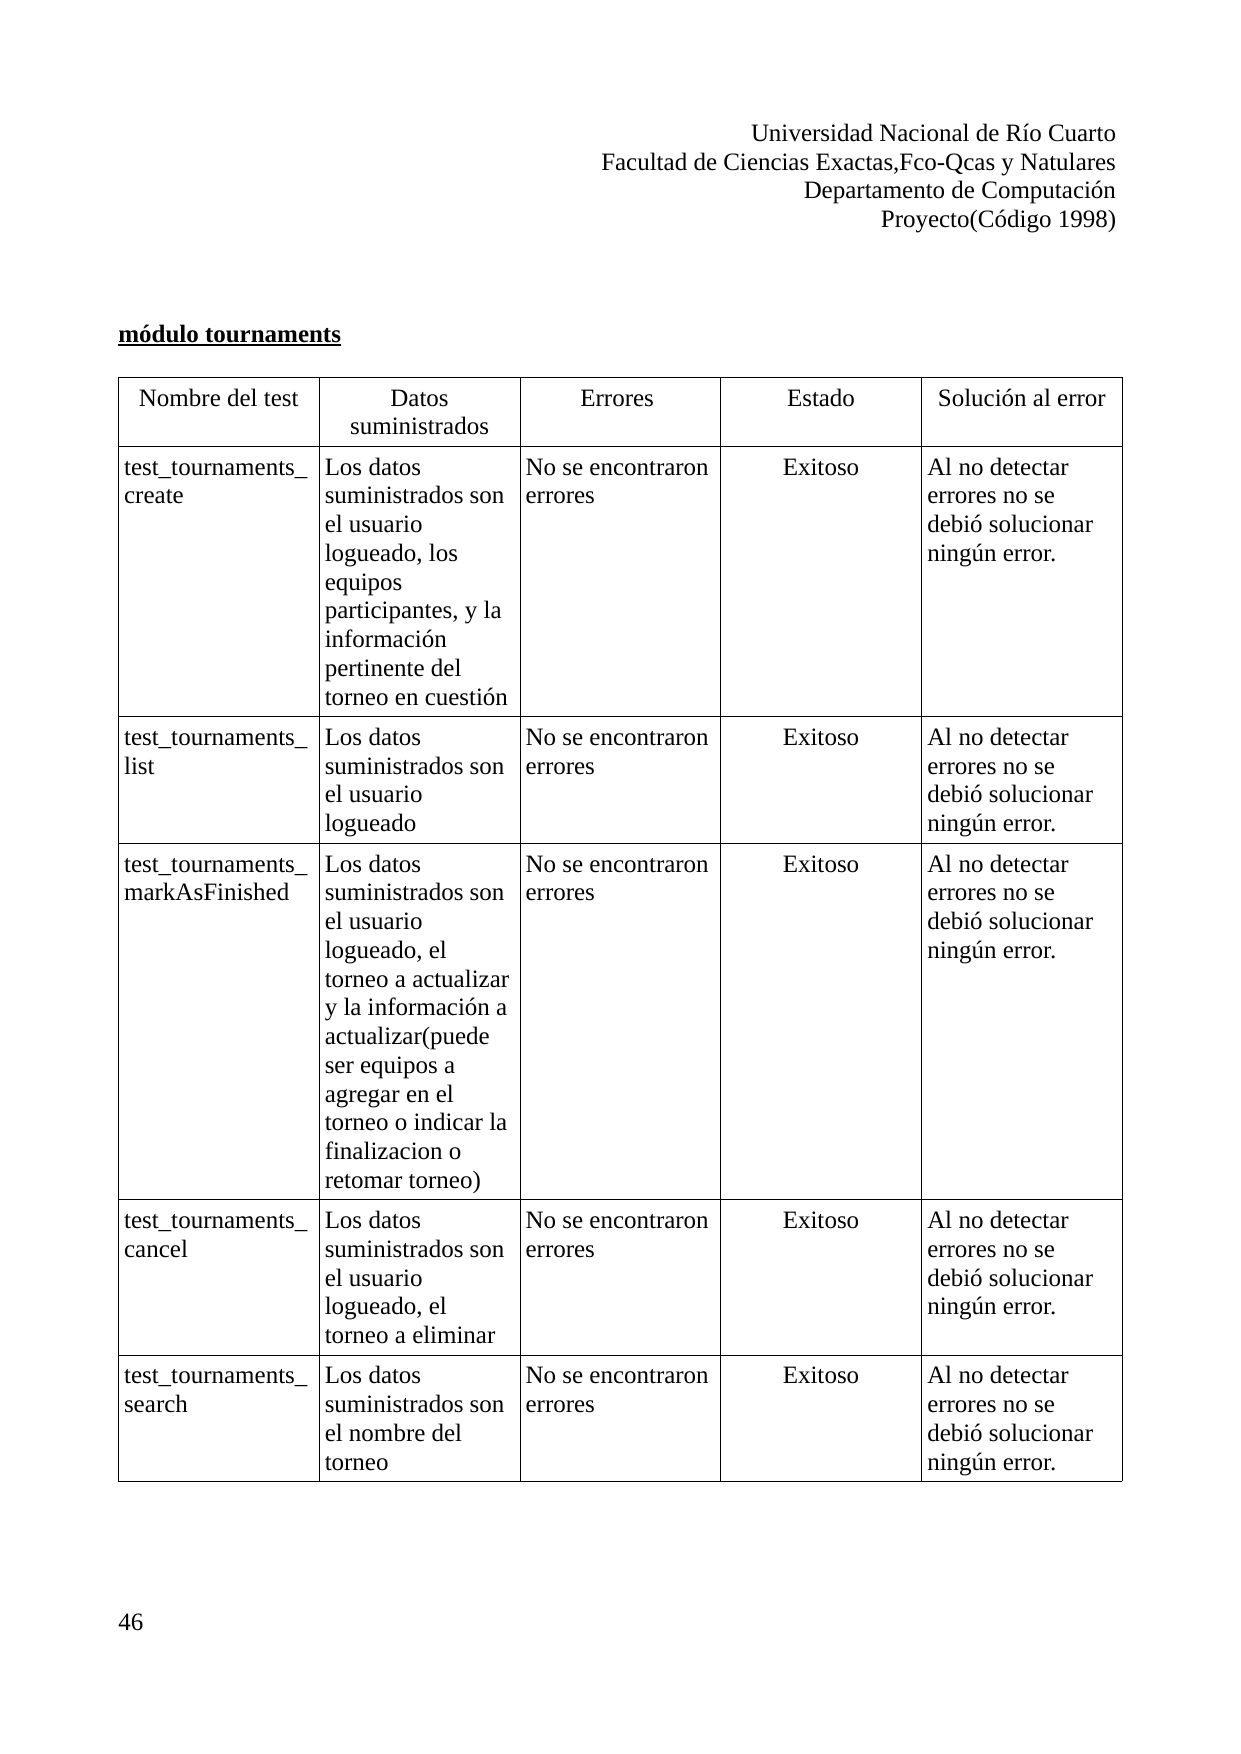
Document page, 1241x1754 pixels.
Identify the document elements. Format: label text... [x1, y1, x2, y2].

table_cell Exitoso [721, 1356, 921, 1481]
table_cell Al no detectar errores no se debió solucionar ningún error. [922, 1356, 1122, 1481]
table_cell No se encontraron errores [521, 1356, 720, 1481]
text módulo tournaments [118, 319, 1122, 348]
table_header Errores [521, 378, 720, 446]
table_cell No se encontraron errores [521, 447, 720, 716]
table_cell Al no detectar errores no se debió solucionar ningún error. [922, 717, 1122, 843]
table_cell No se encontraron errores [521, 717, 720, 843]
table_cell Exitoso [721, 1200, 921, 1355]
table_cell Los datos suministrados son el usuario logueado, los equipos participantes, y la información pertinente del torneo en cuestión [320, 447, 520, 716]
table_header Nombre del test [119, 378, 319, 446]
table_cell Al no detectar errores no se debió solucionar ningún error. [922, 447, 1122, 716]
table_cell test_tournaments_create [119, 447, 319, 716]
table_cell Al no detectar errores no se debió solucionar ningún error. [922, 844, 1122, 1199]
table_cell No se encontraron errores [521, 1200, 720, 1355]
table_cell Exitoso [721, 447, 921, 716]
table_header Estado [721, 378, 921, 446]
table_cell Al no detectar errores no se debió solucionar ningún error. [922, 1200, 1122, 1355]
table_header Datos suministrados [320, 378, 520, 446]
table_cell Exitoso [721, 717, 921, 843]
table_cell Los datos suministrados son el usuario logueado [320, 717, 520, 843]
table_cell test_tournaments_markAsFinished [119, 844, 319, 1199]
table_cell Los datos suministrados son el nombre del torneo [320, 1356, 520, 1481]
table_cell Los datos suministrados son el usuario logueado, el torneo a eliminar [320, 1200, 520, 1355]
table_cell Exitoso [721, 844, 921, 1199]
table_cell No se encontraron errores [521, 844, 720, 1199]
table_cell test_tournaments_list [119, 717, 319, 843]
table_cell test_tournaments_search [119, 1356, 319, 1481]
table_header Solución al error [922, 378, 1122, 446]
table_cell test_tournaments_cancel [119, 1200, 319, 1355]
table_cell Los datos suministrados son el usuario logueado, el torneo a actualizar y la información a actualizar(puede ser equipos a agregar en el torneo o indicar la finalizacion o retomar torneo) [320, 844, 520, 1199]
